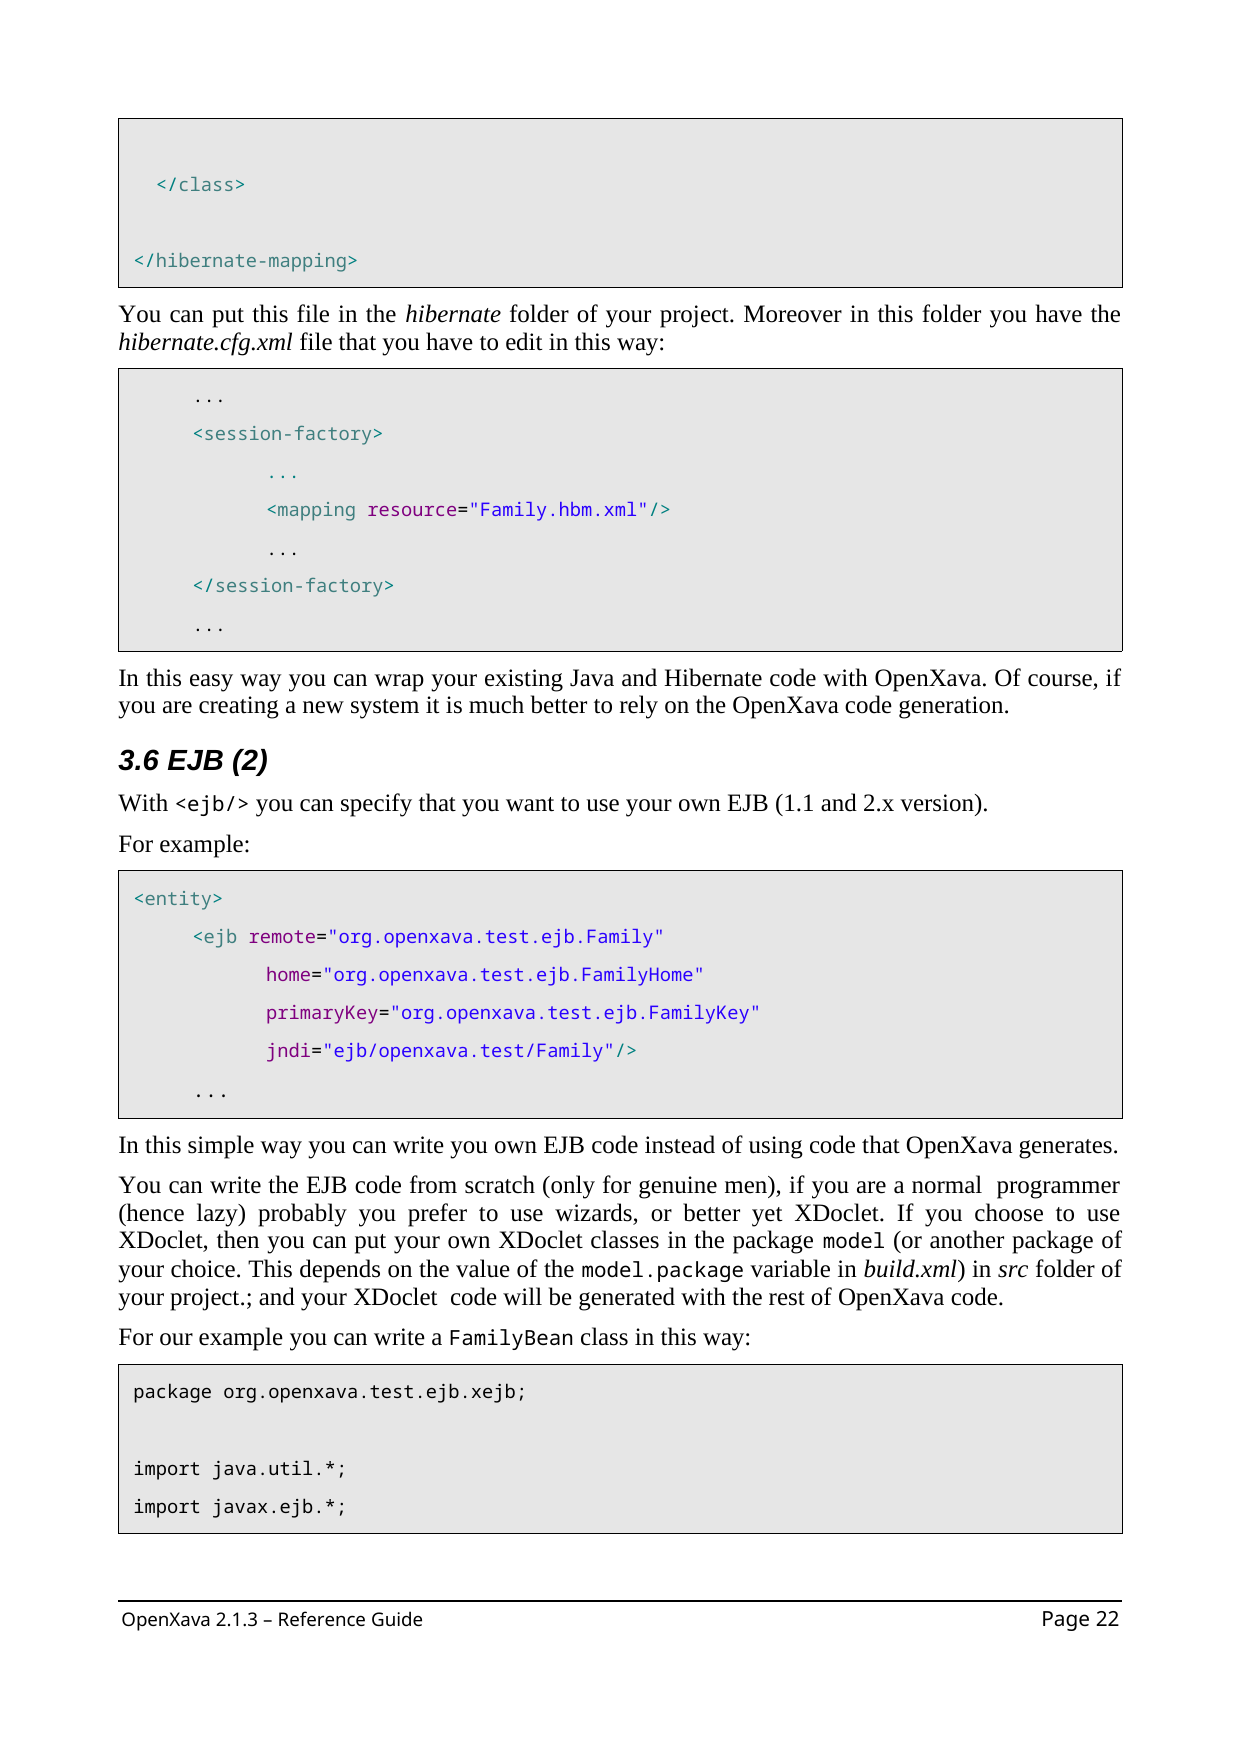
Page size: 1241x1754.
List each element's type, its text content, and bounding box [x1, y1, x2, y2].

text <session-factory> [119, 406, 1122, 444]
text primaryKey="org.openxava.test.ejb.FamilyKey" [119, 984, 1122, 1022]
text With <ejb/> you can specify that you want to use your own EJB (1.1 and 2.x version). [118, 789, 1122, 818]
text In this simple way you can write you own EJB code instead of using code that OpenXava generates. [118, 1131, 1122, 1159]
subtitle EJB (2) [118, 744, 1122, 777]
text </class> [119, 156, 1122, 194]
text ... [119, 520, 1122, 558]
text import java.util.*; [119, 1440, 1122, 1478]
text You can put this file in the hibernate folder of your project. Moreover in this folder you have the hibernate.cfg.xml file that you have to edit in this way: [118, 300, 1122, 355]
text jndi="ejb/openxava.test/Family"/> [119, 1022, 1122, 1061]
text </hibernate-mapping> [119, 232, 1122, 287]
text ... [119, 444, 1122, 482]
text <mapping resource="Family.hbm.xml"/> [119, 482, 1122, 520]
text package org.openxava.test.ejb.xejb; [119, 1365, 1122, 1402]
text ... [119, 1061, 1122, 1118]
text For example: [118, 830, 1122, 858]
text home="org.openxava.test.ejb.FamilyHome" [119, 946, 1122, 984]
text In this easy way you can wrap your existing Java and Hibernate code with OpenXava. Of course, if you are creating a new system it is much better to rely on the OpenXava code generation. [118, 664, 1122, 719]
text <entity> [119, 871, 1122, 908]
text ... [119, 596, 1122, 651]
text import javax.ejb.*; [119, 1478, 1122, 1533]
text <ejb remote="org.openxava.test.ejb.Family" [119, 908, 1122, 946]
text </session-factory> [119, 558, 1122, 596]
text You can write the EJB code from scratch (only for genuine men), if you are a normal programmer (hence lazy) probably you prefer to use wizards, or better yet XDoclet. If you choose to use XDoclet, then you can put your own XDoclet classes in the package model (or another package of your choice. This depends on the value of the model.package variable in build.xml) in src folder of your project.; and your XDoclet code will be generated with the rest of OpenXava code. [118, 1171, 1122, 1311]
text ... [119, 369, 1122, 406]
text For our example you can write a FamilyBean class in this way: [118, 1323, 1122, 1352]
